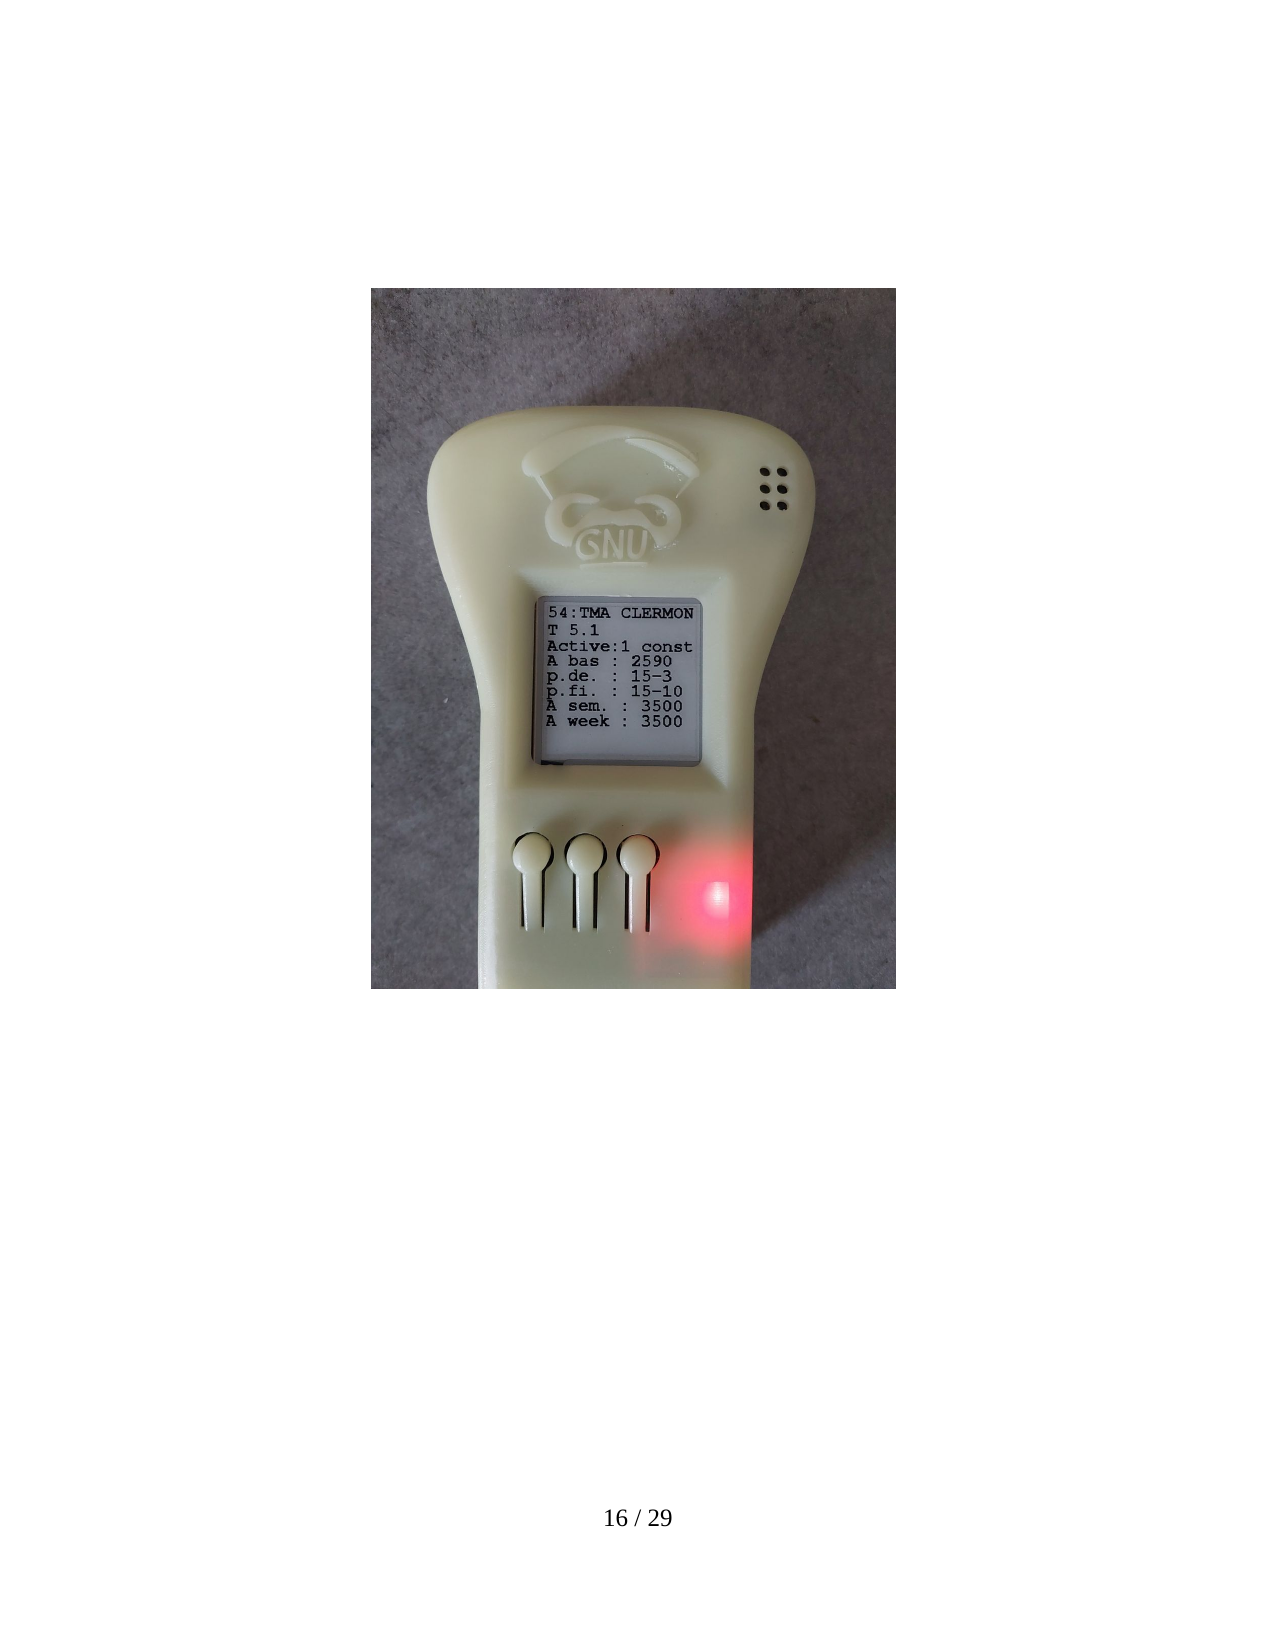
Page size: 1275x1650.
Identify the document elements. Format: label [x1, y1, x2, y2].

picture [371, 288, 896, 989]
